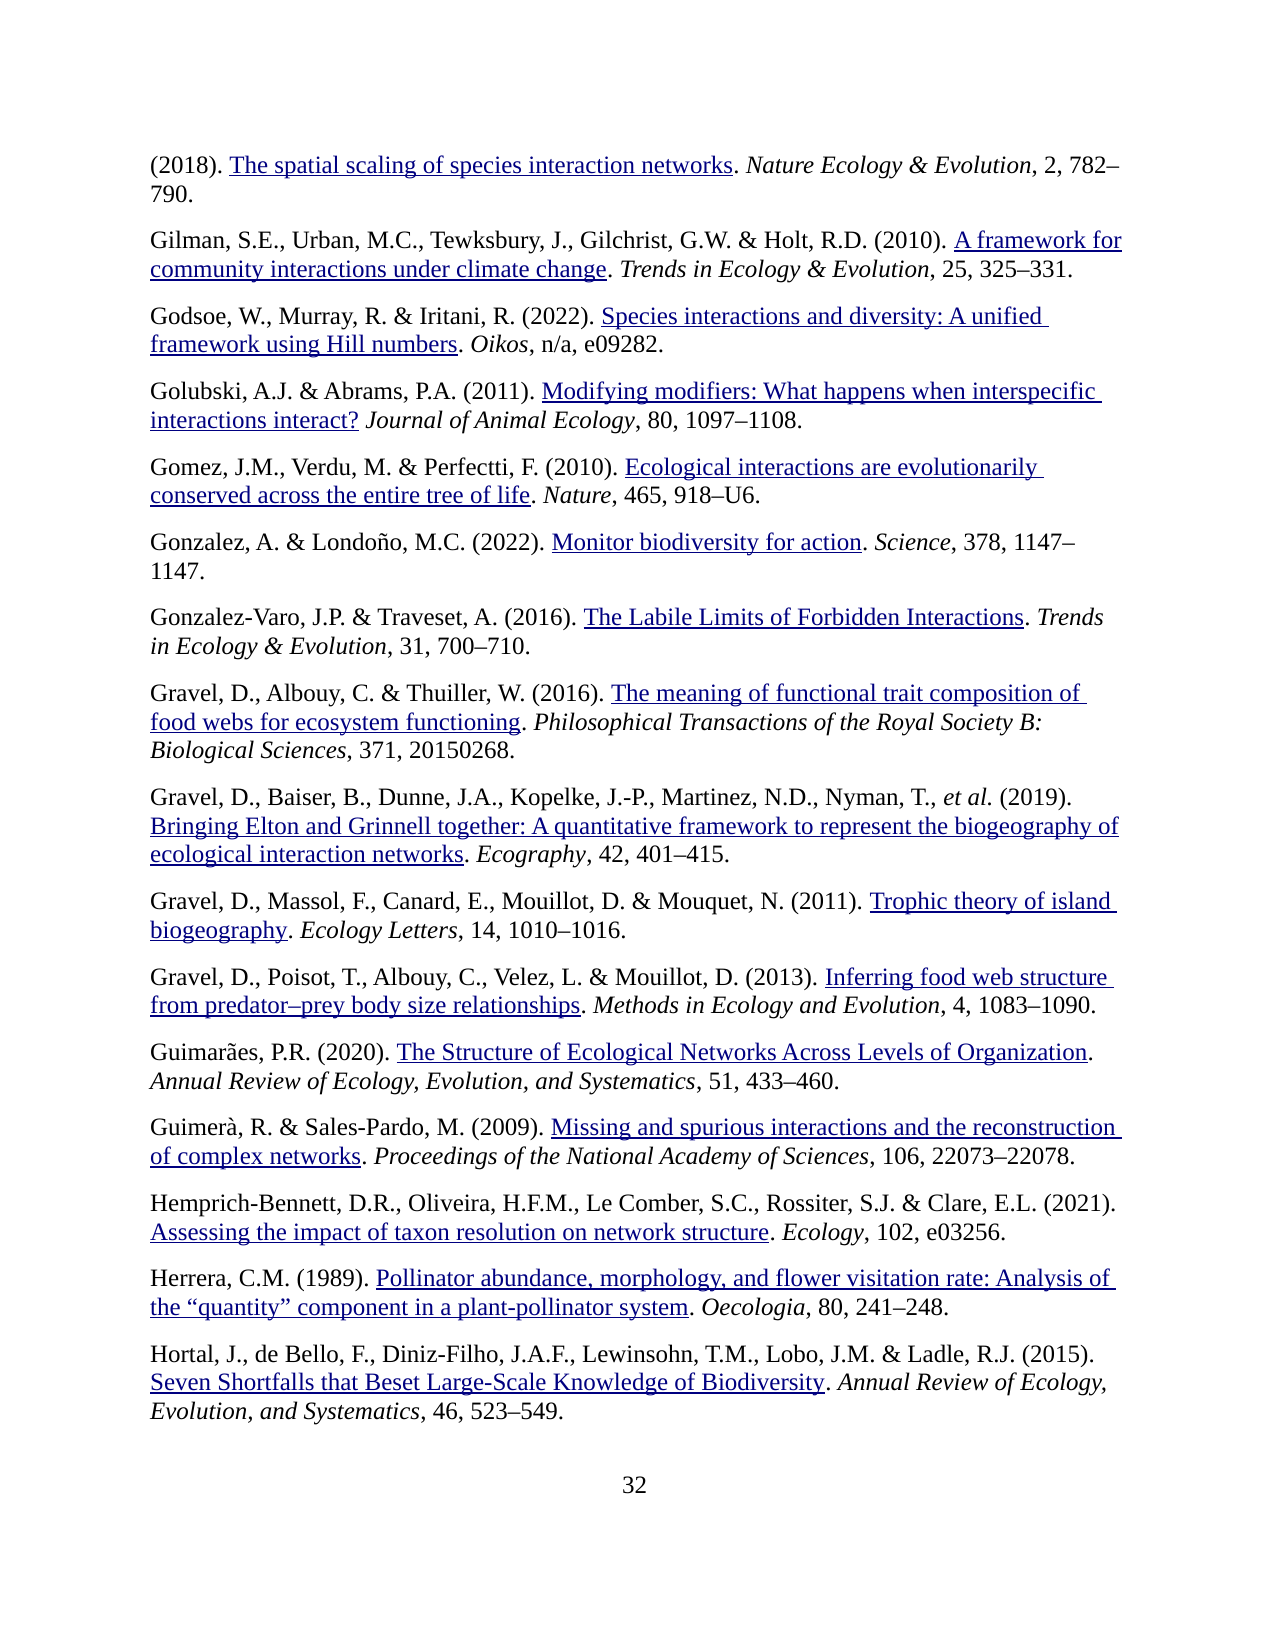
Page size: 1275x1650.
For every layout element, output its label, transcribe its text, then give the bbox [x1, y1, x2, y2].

text Gravel, D., Albouy, C. & Thuiller, W. (2016). The meaning of functional trait composition of food webs for ecosystem functioning. Philosophical Transactions of the Royal Society B: Biological Sciences, 371, 20150268. [150, 678, 1125, 764]
text Guimerà, R. & Sales-Pardo, M. (2009). Missing and spurious interactions and the reconstruction of complex networks. Proceedings of the National Academy of Sciences, 106, 22073–22078. [150, 1112, 1125, 1170]
text Herrera, C.M. (1989). Pollinator abundance, morphology, and flower visitation rate: Analysis of the “quantity” component in a plant-pollinator system. Oecologia, 80, 241–248. [150, 1263, 1125, 1321]
text Gonzalez-Varo, J.P. & Traveset, A. (2016). The Labile Limits of Forbidden Interactions. Trends in Ecology & Evolution, 31, 700–710. [150, 602, 1125, 660]
text Godsoe, W., Murray, R. & Iritani, R. (2022). Species interactions and diversity: A unified framework using Hill numbers. Oikos, n/a, e09282. [150, 301, 1125, 358]
text Hortal, J., de Bello, F., Diniz-Filho, J.A.F., Lewinsohn, T.M., Lobo, J.M. & Ladle, R.J. (2015). Seven Shortfalls that Beset Large-Scale Knowledge of Biodiversity. Annual Review of Ecology, Evolution, and Systematics, 46, 523–549. [150, 1339, 1125, 1425]
text Hemprich-Bennett, D.R., Oliveira, H.F.M., Le Comber, S.C., Rossiter, S.J. & Clare, E.L. (2021). Assessing the impact of taxon resolution on network structure. Ecology, 102, e03256. [150, 1188, 1125, 1245]
text (2018). The spatial scaling of species interaction networks. Nature Ecology & Evolution, 2, 782–790. [150, 150, 1125, 207]
text Gravel, D., Massol, F., Canard, E., Mouillot, D. & Mouquet, N. (2011). Trophic theory of island biogeography. Ecology Letters, 14, 1010–1016. [150, 886, 1125, 944]
text Gravel, D., Poisot, T., Albouy, C., Velez, L. & Mouillot, D. (2013). Inferring food web structure from predator–prey body size relationships. Methods in Ecology and Evolution, 4, 1083–1090. [150, 962, 1125, 1019]
text Gomez, J.M., Verdu, M. & Perfectti, F. (2010). Ecological interactions are evolutionarily conserved across the entire tree of life. Nature, 465, 918–U6. [150, 452, 1125, 509]
text Gravel, D., Baiser, B., Dunne, J.A., Kopelke, J.-P., Martinez, N.D., Nyman, T., et al. (2019). Bringing Elton and Grinnell together: A quantitative framework to represent the biogeography of ecological interaction networks. Ecography, 42, 401–415. [150, 782, 1125, 868]
text Guimarães, P.R. (2020). The Structure of Ecological Networks Across Levels of Organization. Annual Review of Ecology, Evolution, and Systematics, 51, 433–460. [150, 1037, 1125, 1094]
text Gonzalez, A. & Londoño, M.C. (2022). Monitor biodiversity for action. Science, 378, 1147–1147. [150, 527, 1125, 584]
text Gilman, S.E., Urban, M.C., Tewksbury, J., Gilchrist, G.W. & Holt, R.D. (2010). A framework for community interactions under climate change. Trends in Ecology & Evolution, 25, 325–331. [150, 225, 1125, 283]
text Golubski, A.J. & Abrams, P.A. (2011). Modifying modifiers: What happens when interspecific interactions interact? Journal of Animal Ecology, 80, 1097–1108. [150, 376, 1125, 434]
